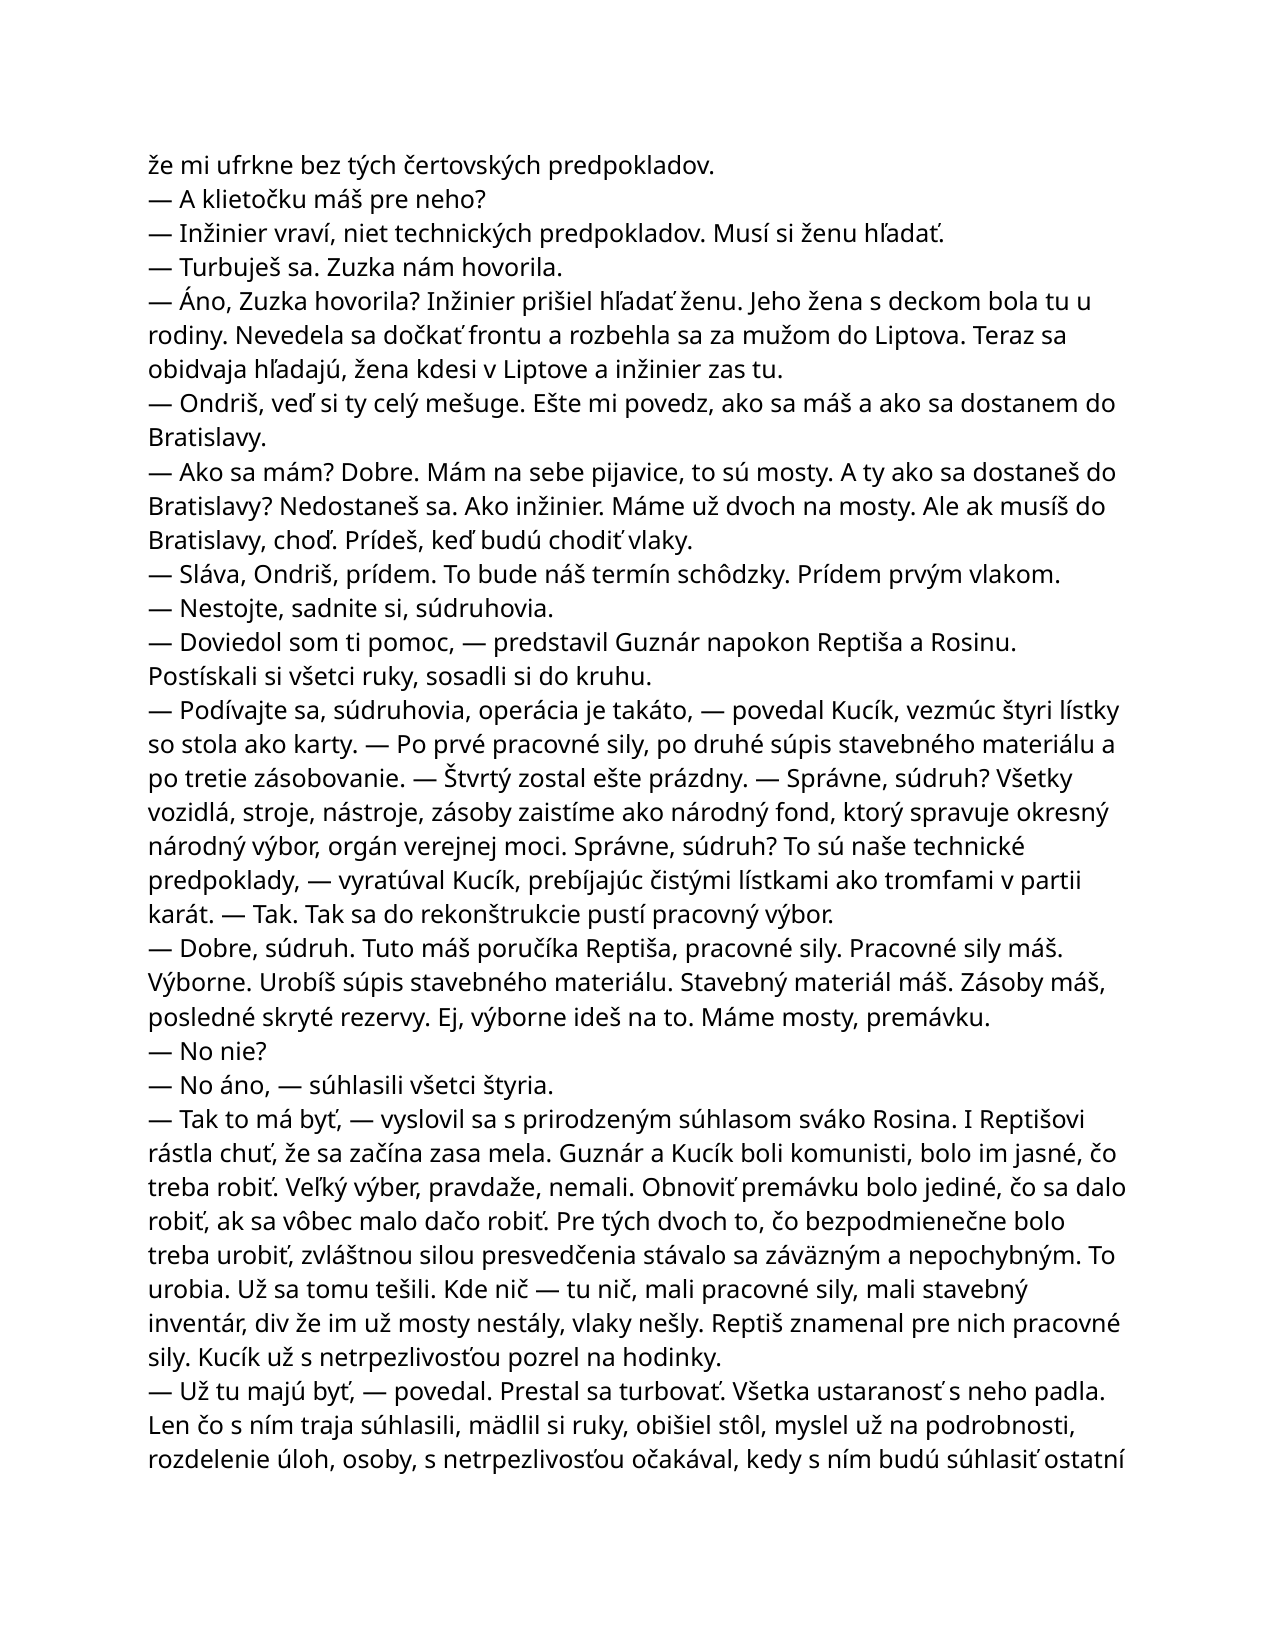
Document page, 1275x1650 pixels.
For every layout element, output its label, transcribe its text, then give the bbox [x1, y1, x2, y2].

text — Podívajte sa, súdruhovia, operácia je takáto, — povedal Kucík, vezmúc štyri lístky so stola ako karty. — Po prvé pracovné sily, po druhé súpis stavebného materiálu a po tretie zásobovanie. — Štvrtý zostal ešte prázdny. — Správne, súdruh? Všetky vozidlá, stroje, nástroje, zásoby zaistíme ako národný fond, ktorý spravuje okresný národný výbor, orgán verejnej moci. Správne, súdruh? To sú naše technické predpoklady, — vyratúval Kucík, prebíjajúc čistými lístkami ako tromfami v partii karát. — Tak. Tak sa do rekonštrukcie pustí pracovný výbor. [148, 693, 1127, 931]
text — Ako sa mám? Dobre. Mám na sebe pijavice, to sú mosty. A ty ako sa dostaneš do Bratislavy? Nedostaneš sa. Ako inžinier. Máme už dvoch na mosty. Ale ak musíš do Bratislavy, choď. Prídeš, keď budú chodiť vlaky. [148, 454, 1127, 556]
text — Ondriš, veď si ty celý mešuge. Ešte mi povedz, ako sa máš a ako sa dostanem do Bratislavy. [148, 386, 1127, 454]
text — Turbuješ sa. Zuzka nám hovorila. [148, 250, 1127, 284]
text — Dobre, súdruh. Tuto máš poručíka Reptiša, pracovné sily. Pracovné sily máš. Výborne. Urobíš súpis stavebného materiálu. Stavebný materiál máš. Zásoby máš, posledné skryté rezervy. Ej, výborne ideš na to. Máme mosty, premávku. [148, 931, 1127, 1033]
text — No nie? [148, 1033, 1127, 1067]
text — Inžinier vraví, niet technických predpokladov. Musí si ženu hľadať. [148, 216, 1127, 250]
text že mi ufrkne bez tých čertovských predpokladov. [148, 148, 1127, 182]
text — A klietočku máš pre neho? [148, 182, 1127, 216]
text — Áno, Zuzka hovorila? Inžinier prišiel hľadať ženu. Jeho žena s deckom bola tu u rodiny. Nevedela sa dočkať frontu a rozbehla sa za mužom do Liptova. Teraz sa obidvaja hľadajú, žena kdesi v Liptove a inžinier zas tu. [148, 284, 1127, 386]
text — Už tu majú byť, — povedal. Prestal sa turbovať. Všetka ustaranosť s neho padla. Len čo s ním traja súhlasili, mädlil si ruky, obišiel stôl, myslel už na podrobnosti, rozdelenie úloh, osoby, s netrpezlivosťou očakával, kedy s ním budú súhlasiť ostatní [148, 1374, 1127, 1476]
text — Nestojte, sadnite si, súdruhovia. [148, 590, 1127, 624]
text — No áno, — súhlasili všetci štyria. [148, 1067, 1127, 1101]
text — Doviedol som ti pomoc, — predstavil Guznár napokon Reptiša a Rosinu. Postískali si všetci ruky, sosadli si do kruhu. [148, 624, 1127, 693]
text — Tak to má byť, — vyslovil sa s prirodzeným súhlasom sváko Rosina. I Reptišovi rástla chuť, že sa začína zasa mela. Guznár a Kucík boli komunisti, bolo im jasné, čo treba robiť. Veľký výber, pravdaže, nemali. Obnoviť premávku bolo jediné, čo sa dalo robiť, ak sa vôbec malo dačo robiť. Pre tých dvoch to, čo bezpodmienečne bolo treba urobiť, zvláštnou silou presvedčenia stávalo sa záväzným a nepochybným. To urobia. Už sa tomu tešili. Kde nič — tu nič, mali pracovné sily, mali stavebný inventár, div že im už mosty nestály, vlaky nešly. Reptiš znamenal pre nich pracovné sily. Kucík už s netrpezlivosťou pozrel na hodinky. [148, 1101, 1127, 1374]
text — Sláva, Ondriš, prídem. To bude náš termín schôdzky. Prídem prvým vlakom. [148, 556, 1127, 590]
